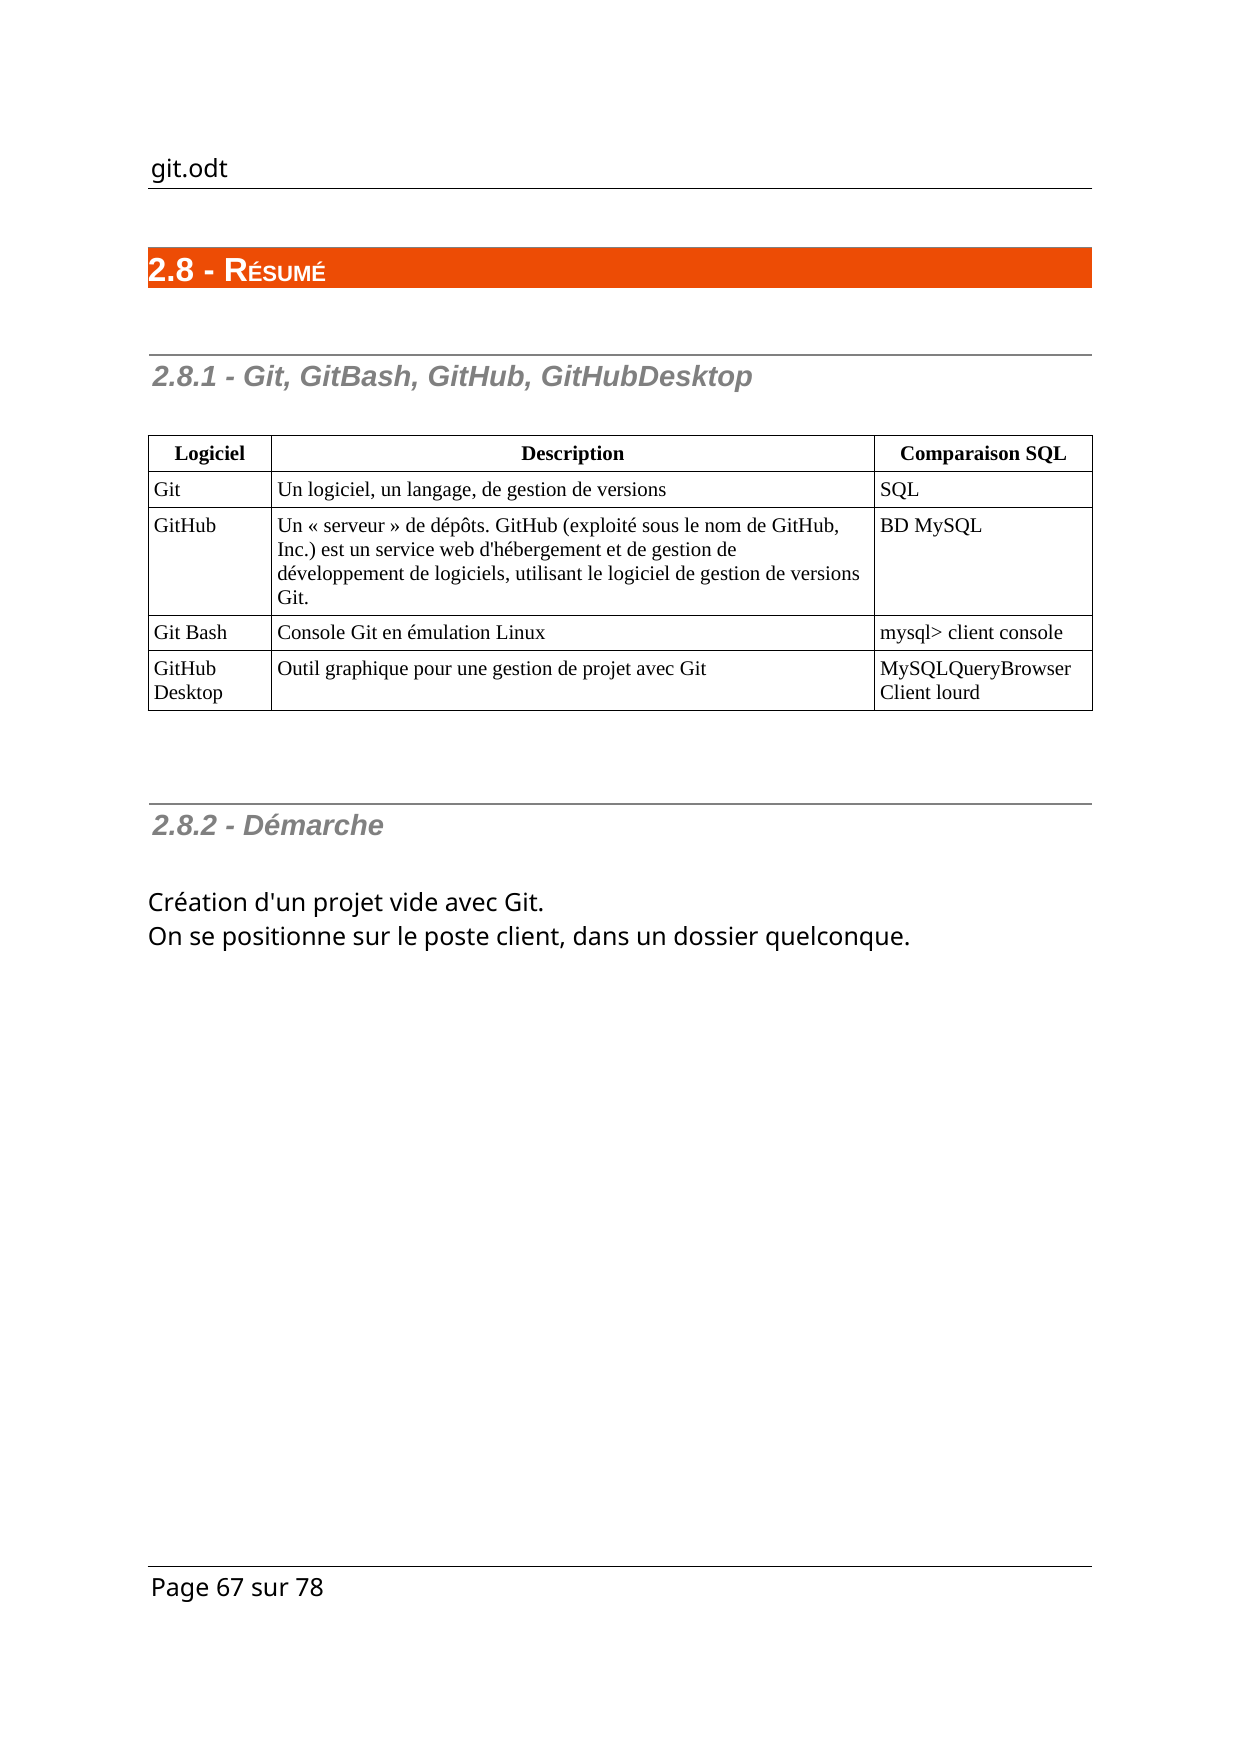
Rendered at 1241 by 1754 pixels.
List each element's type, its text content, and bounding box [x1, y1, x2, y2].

table_header Comparaison SQL [875, 436, 1092, 471]
table_cell Git Bash [149, 616, 271, 650]
subtitle - Git, GitBash, GitHub, GitHubDesktop [149, 356, 1092, 395]
table_cell SQL [875, 472, 1092, 507]
subtitle - Démarche [149, 805, 1092, 844]
subtitle - Résumé [148, 248, 1092, 288]
table_cell BD MySQL [875, 508, 1092, 614]
table_cell Git [149, 472, 271, 507]
table_cell Un « serveur » de dépôts. GitHub (exploité sous le nom de GitHub, Inc.) est un service web d'hébergement et de gestion de développement de logiciels, utilisant le logiciel de gestion de versions Git. [272, 508, 874, 614]
table_cell Outil graphique pour une gestion de projet avec Git [272, 651, 874, 710]
table_header Logiciel [149, 436, 271, 471]
table_cell Console Git en émulation Linux [272, 616, 874, 650]
table_cell GitHub [149, 508, 271, 614]
table_cell mysql> client console [875, 616, 1092, 650]
text On se positionne sur le poste client, dans un dossier quelconque. [148, 919, 1092, 953]
text Création d'un projet vide avec Git. [148, 885, 1092, 919]
table_cell Un logiciel, un langage, de gestion de versions [272, 472, 874, 507]
table_cell GitHub Desktop [149, 651, 271, 710]
table_cell MySQLQueryBrowser Client lourd [875, 651, 1092, 710]
table_header Description [272, 436, 874, 471]
